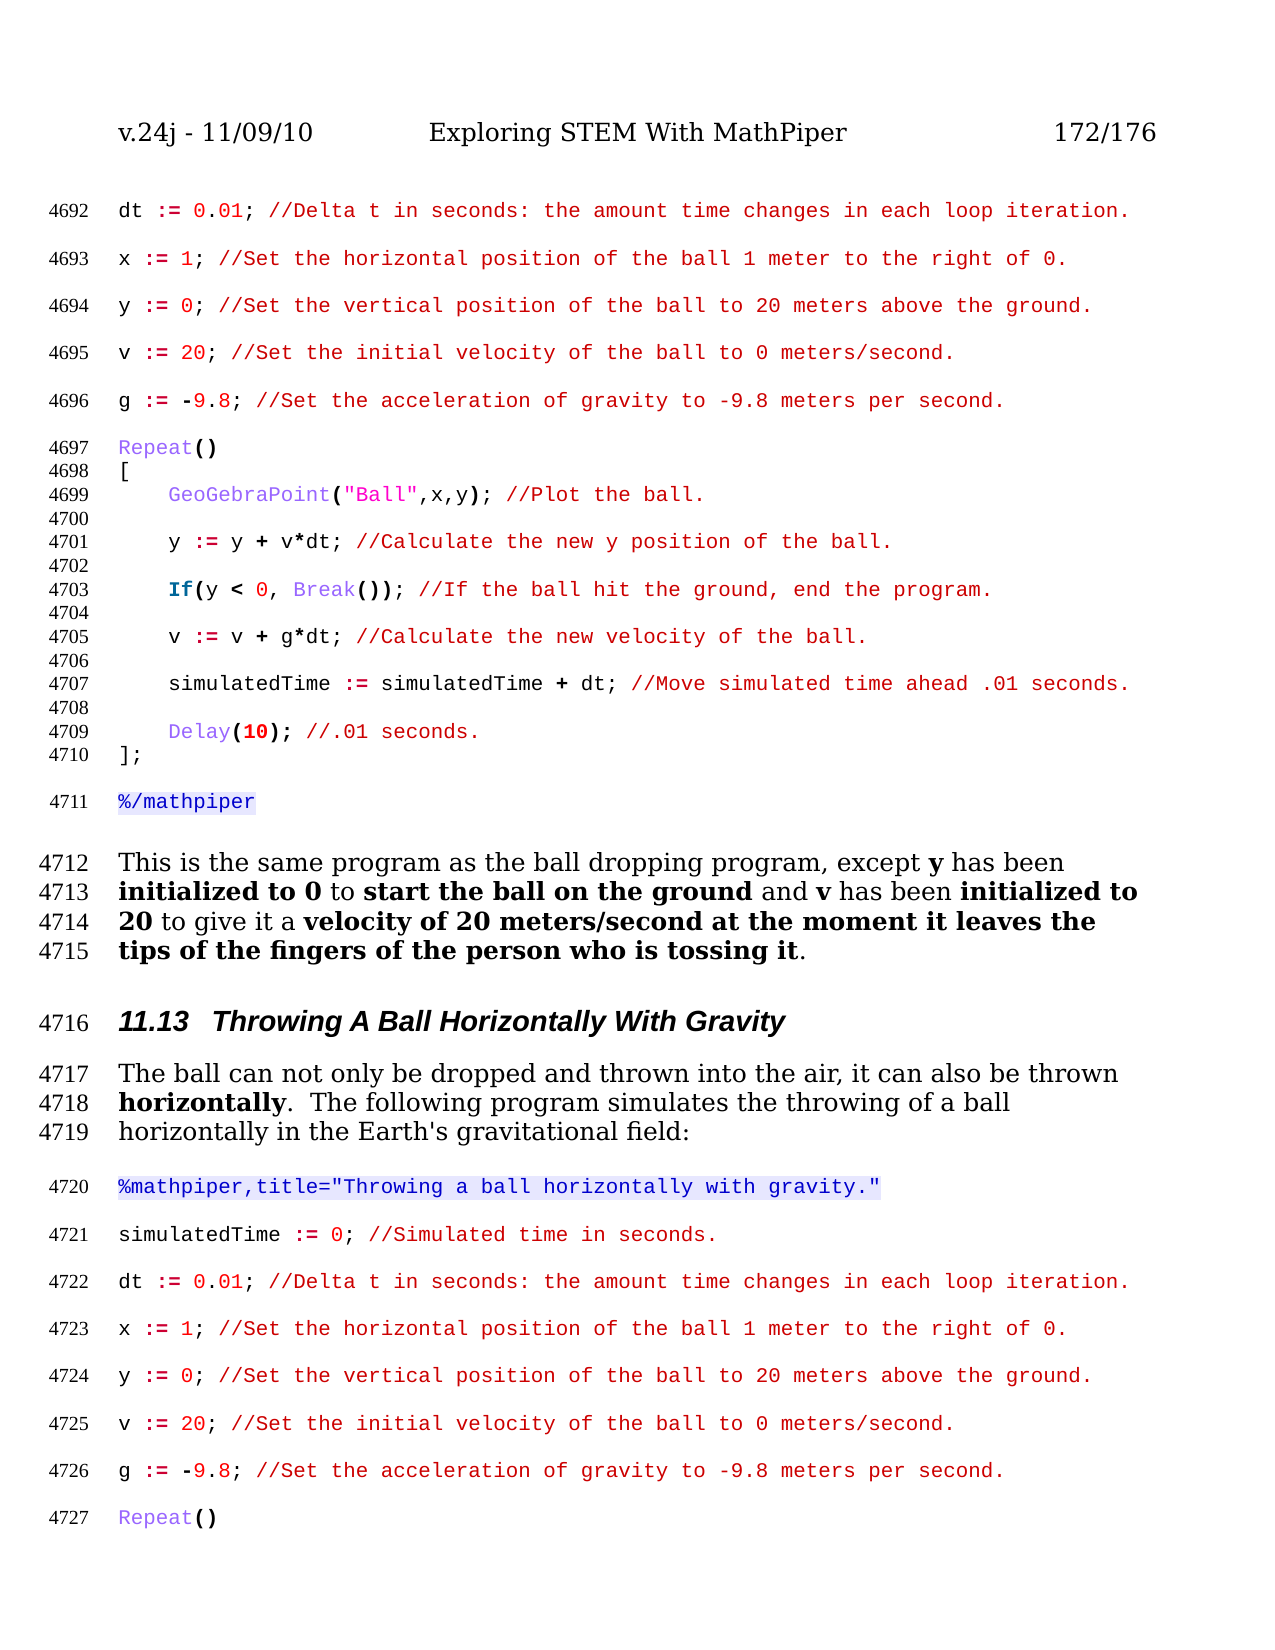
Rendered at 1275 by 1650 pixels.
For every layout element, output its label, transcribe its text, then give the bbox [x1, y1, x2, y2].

text y := 0; //Set the vertical position of the ball to 20 meters above the ground. [118, 295, 1157, 319]
text This is the same program as the ball dropping program, except y has been initialized to 0 to start the ball on the ground and v has been initialized to 20 to give it a velocity of 20 meters/second at the moment it leaves the tips of the fingers of the person who is tossing it. [118, 848, 1157, 965]
subtitle Throwing A Ball Horizontally With Gravity [118, 1004, 1157, 1038]
text dt := 0.01; //Delta t in seconds: the amount time changes in each loop iteration. [118, 200, 1157, 224]
text Delay(10); //.01 seconds. [118, 721, 1157, 744]
text GeoGebraPoint("Ball",x,y); //Plot the ball. [118, 484, 1157, 508]
text g := -9.8; //Set the acceleration of gravity to -9.8 meters per second. [118, 1460, 1157, 1484]
text v := 20; //Set the initial velocity of the ball to 0 meters/second. [118, 342, 1157, 366]
text g := -9.8; //Set the acceleration of gravity to -9.8 meters per second. [118, 389, 1157, 413]
text x := 1; //Set the horizontal position of the ball 1 meter to the right of 0. [118, 248, 1157, 271]
text x := 1; //Set the horizontal position of the ball 1 meter to the right of 0. [118, 1318, 1157, 1342]
text ]; [118, 744, 1157, 768]
text dt := 0.01; //Delta t in seconds: the amount time changes in each loop iteration. [118, 1271, 1157, 1294]
text simulatedTime := simulatedTime + dt; //Move simulated time ahead .01 seconds. [118, 673, 1157, 697]
text v := v + g*dt; //Calculate the new velocity of the ball. [118, 626, 1157, 650]
text Repeat() [118, 1507, 1157, 1531]
text If(y < 0, Break()); //If the ball hit the ground, end the program. [118, 579, 1157, 602]
text The ball can not only be dropped and thrown into the air, it can also be thrown horizontally. The following program simulates the throwing of a ball horizontally in the Earth's gravitational field: [118, 1059, 1157, 1147]
text [ [118, 461, 1157, 484]
text y := 0; //Set the vertical position of the ball to 20 meters above the ground. [118, 1365, 1157, 1389]
text v := 20; //Set the initial velocity of the ball to 0 meters/second. [118, 1413, 1157, 1436]
text Repeat() [118, 437, 1157, 461]
text simulatedTime := 0; //Simulated time in seconds. [118, 1223, 1157, 1247]
text y := y + v*dt; //Calculate the new y position of the ball. [118, 531, 1157, 555]
text %mathpiper,title="Throwing a ball horizontally with gravity." [118, 1176, 1157, 1200]
text %/mathpiper [118, 792, 1157, 815]
